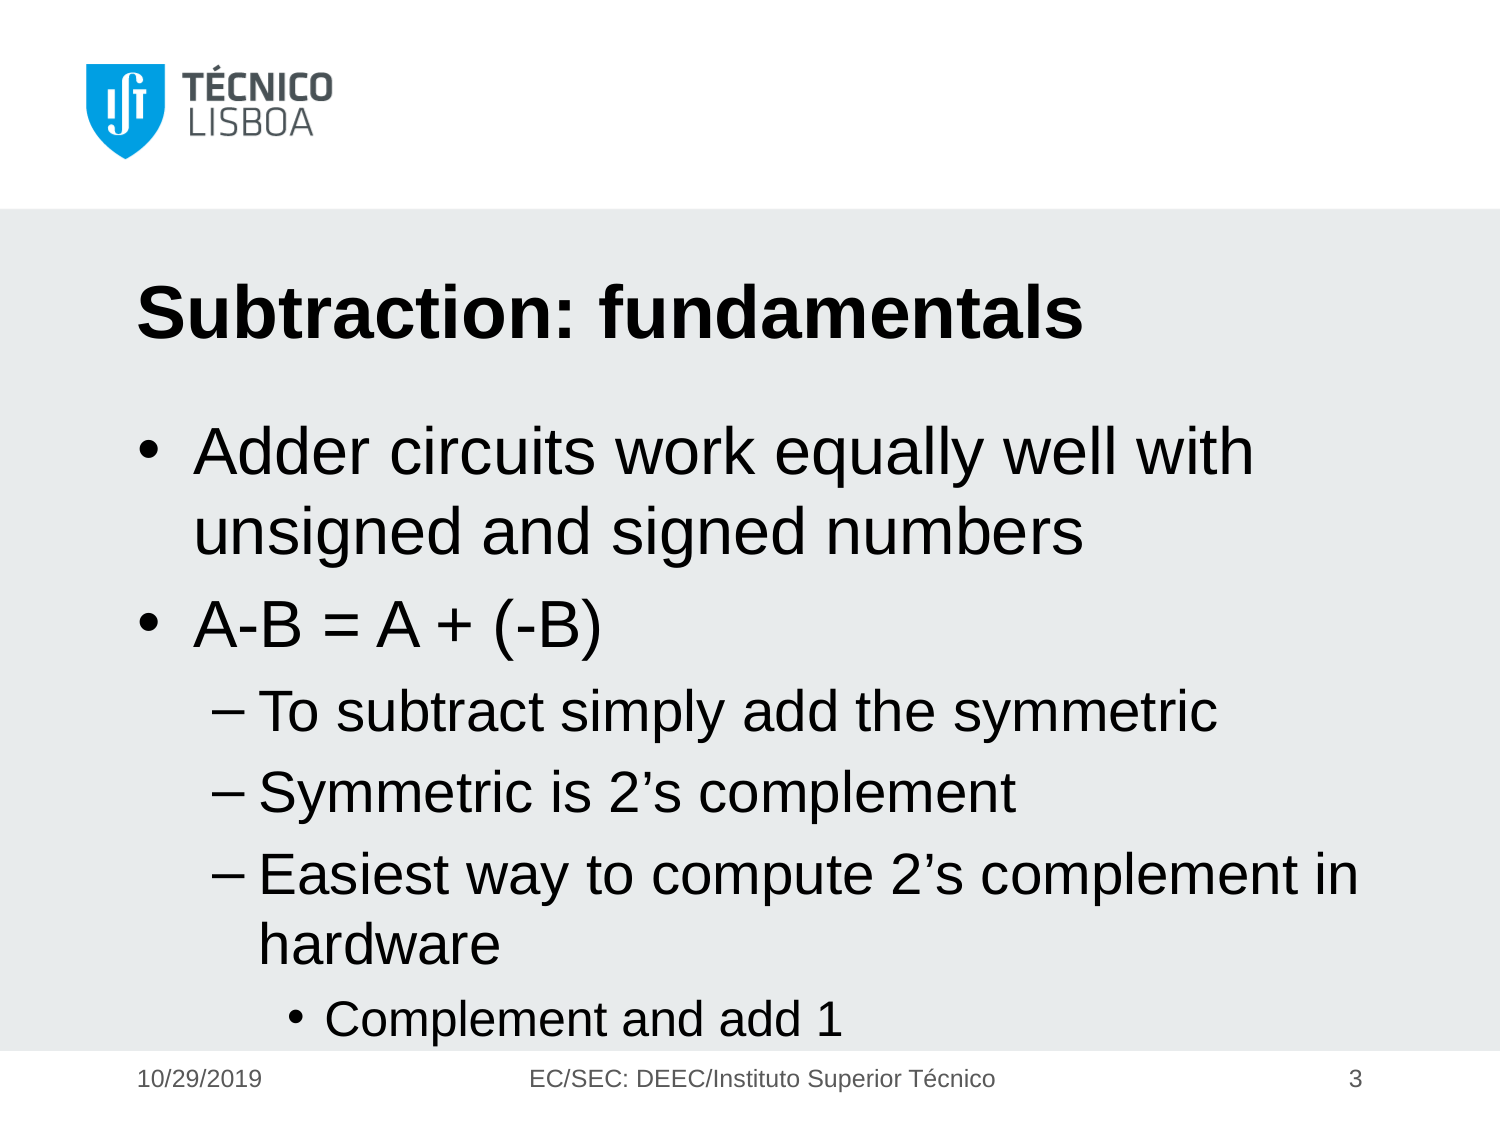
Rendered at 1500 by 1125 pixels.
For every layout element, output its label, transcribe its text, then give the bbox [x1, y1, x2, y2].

title Subtraction: fundamentals [121, 237, 1378, 381]
list Adder circuits work equally well with unsigned and signed numbers A-B = A + (-B) To subtract simply add the symmetric Symmetric is 2’s complement Easiest way to compute 2’s complement in hardware Complement and add 1 [121, 400, 1378, 1005]
slide_number [1077, 1052, 1378, 1103]
slide_number 10/29/2019 [121, 1052, 425, 1103]
footer EC/SEC: DEEC/Instituto Superior Técnico [512, 1052, 1021, 1103]
picture [0, 0, 1500, 1125]
